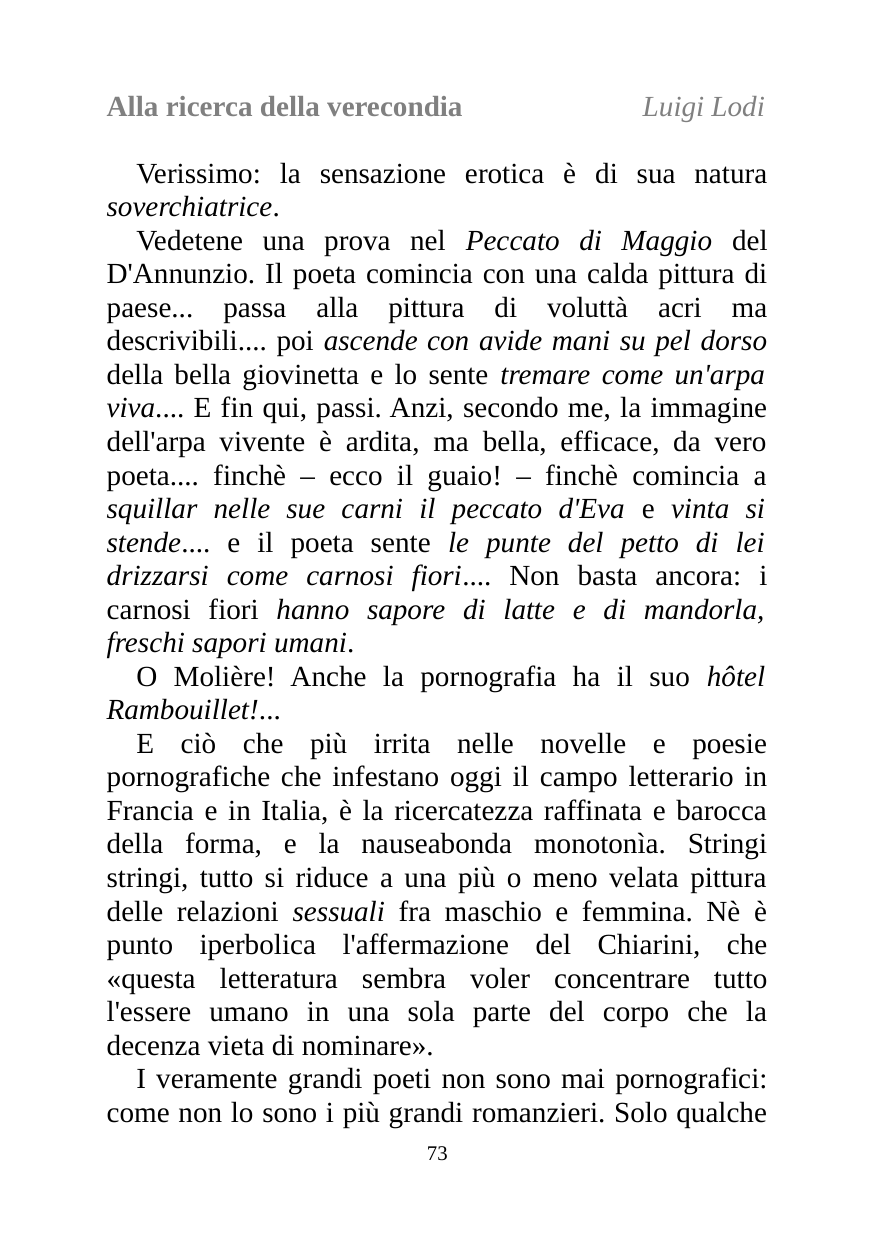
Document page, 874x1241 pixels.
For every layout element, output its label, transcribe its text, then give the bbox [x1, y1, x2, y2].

text Vedetene una prova nel Peccato di Maggio del D'Annunzio. Il poeta comincia con una calda pittura di paese... passa alla pittura di voluttà acri ma descrivibili.... poi ascende con avide mani su pel dorso della bella giovinetta e lo sente tremare come un'arpa viva.... E fin qui, passi. Anzi, secondo me, la immagine dell'arpa vivente è ardita, ma bella, efficace, da vero poeta.... finchè – ecco il guaio! – finchè comincia a squillar nelle sue carni il peccato d'Eva e vinta si stende.... e il poeta sente le punte del petto di lei drizzarsi come carnosi fiori.... Non basta ancora: i carnosi fiori hanno sapore di latte e di mandorla, freschi sapori umani. [106, 223, 768, 659]
text O Molière! Anche la pornografia ha il suo hôtel Rambouillet!... [106, 659, 768, 726]
text Verissimo: la sensazione erotica è di sua natura soverchiatrice. [106, 156, 768, 223]
text E ciò che più irrita nelle novelle e poesie pornografiche che infestano oggi il campo letterario in Francia e in Italia, è la ricercatezza raffinata e barocca della forma, e la nauseabonda monotonìa. Stringi stringi, tutto si riduce a una più o meno velata pittura delle relazioni sessuali fra maschio e femmina. Nè è punto iperbolica l'affermazione del Chiarini, che «questa letteratura sembra voler concentrare tutto l'essere umano in una sola parte del corpo che la decenza vieta di nominare». [106, 726, 768, 1061]
text I veramente grandi poeti non sono mai pornografici: come non lo sono i più grandi romanzieri. Solo qualche [106, 1061, 768, 1128]
